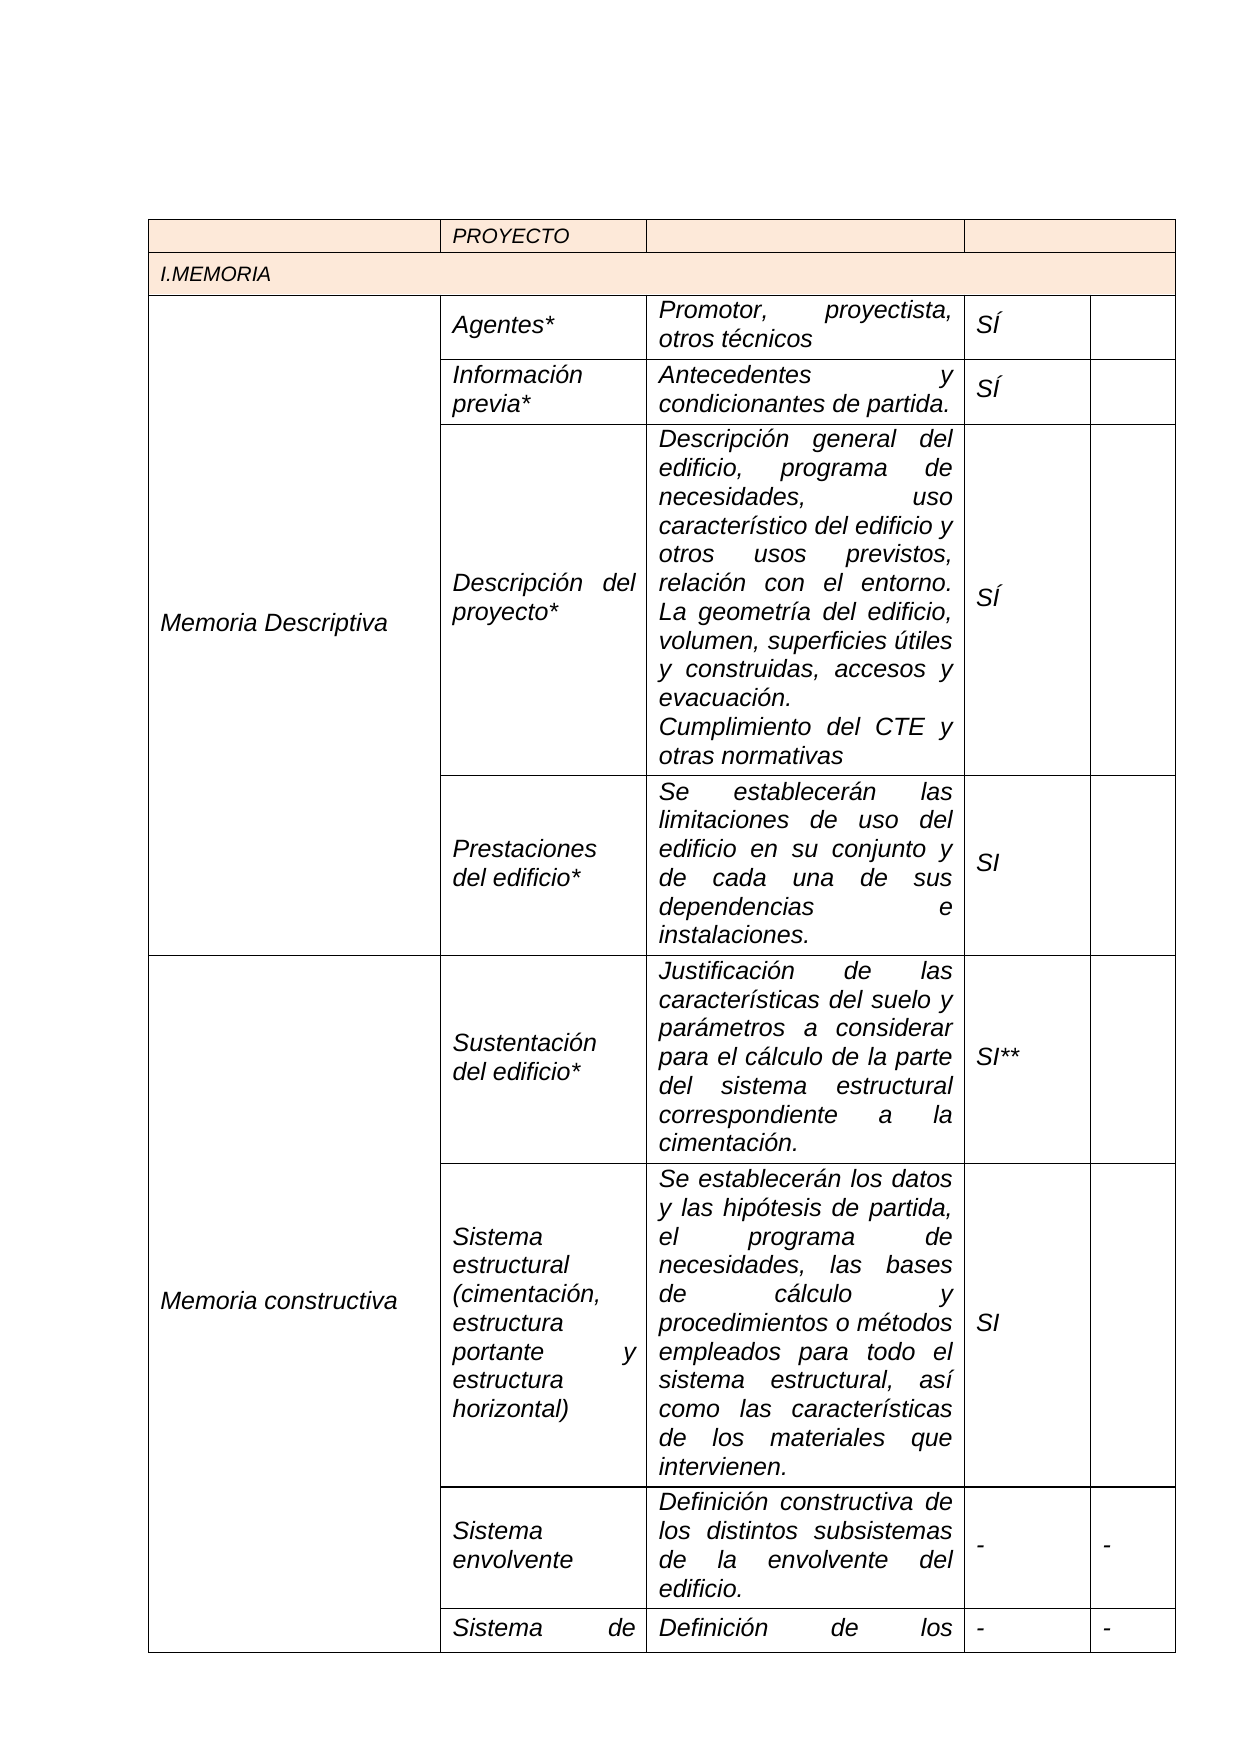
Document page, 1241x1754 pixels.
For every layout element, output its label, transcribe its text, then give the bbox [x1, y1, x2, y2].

table_cell Promotor, proyectista, otros técnicos [647, 296, 964, 359]
table_cell [1091, 776, 1175, 955]
table_cell I.MEMORIA [149, 253, 1175, 294]
table_cell - [965, 1609, 1090, 1652]
table_cell PROYECTO [441, 220, 646, 252]
table_cell Se establecerán las limitaciones de uso del edificio en su conjunto y de cada una de sus dependencias e instalaciones. [647, 776, 964, 955]
table_cell [1091, 360, 1175, 423]
table_cell Memoria Descriptiva [149, 296, 440, 955]
table_cell - [1091, 1488, 1175, 1608]
table_cell [1091, 425, 1175, 775]
table_cell Sustentación del edificio* [441, 956, 646, 1163]
table_cell Descripción general del edificio, programa de necesidades, uso característico del edificio y otros usos previstos, relación con el entorno. La geometría del edificio, volumen, superficies útiles y construidas, accesos y evacuación. Cumplimiento del CTE y otras normativas [647, 425, 964, 775]
table_cell SI [965, 776, 1090, 955]
table_cell [1091, 1164, 1175, 1486]
table_cell SÍ [965, 425, 1090, 775]
table_cell Agentes* [441, 296, 646, 359]
table_cell - [965, 1488, 1090, 1608]
table_cell Definición constructiva de los distintos subsistemas de la envolvente del edificio. [647, 1488, 964, 1608]
table_cell Información previa* [441, 360, 646, 423]
table_cell Se establecerán los datos y las hipótesis de partida, el programa de necesidades, las bases de cálculo y procedimientos o métodos empleados para todo el sistema estructural, así como las características de los materiales que intervienen. [647, 1164, 964, 1486]
table_cell Antecedentes y condicionantes de partida. [647, 360, 964, 423]
table_cell [149, 220, 440, 252]
table_cell Sistema de [441, 1609, 646, 1652]
table_cell [1091, 296, 1175, 359]
table_cell SI [965, 1164, 1090, 1486]
table_cell Descripción del proyecto* [441, 425, 646, 775]
table_cell Justificación de las características del suelo y parámetros a considerar para el cálculo de la parte del sistema estructural correspondiente a la cimentación. [647, 956, 964, 1163]
table_cell [965, 220, 1175, 252]
table_cell [647, 220, 964, 252]
table_cell SÍ [965, 296, 1090, 359]
table_cell Definición de los [647, 1609, 964, 1652]
table_cell Memoria constructiva [149, 956, 440, 1652]
table_cell SI** [965, 956, 1090, 1163]
table_cell Sistema estructural (cimentación, estructura portante y estructura horizontal) [441, 1164, 646, 1486]
table_cell Prestaciones del edificio* [441, 776, 646, 955]
table_cell SÍ [965, 360, 1090, 423]
table_cell Sistema envolvente [441, 1488, 646, 1608]
table_cell - [1091, 1609, 1175, 1652]
table_cell [1091, 956, 1175, 1163]
